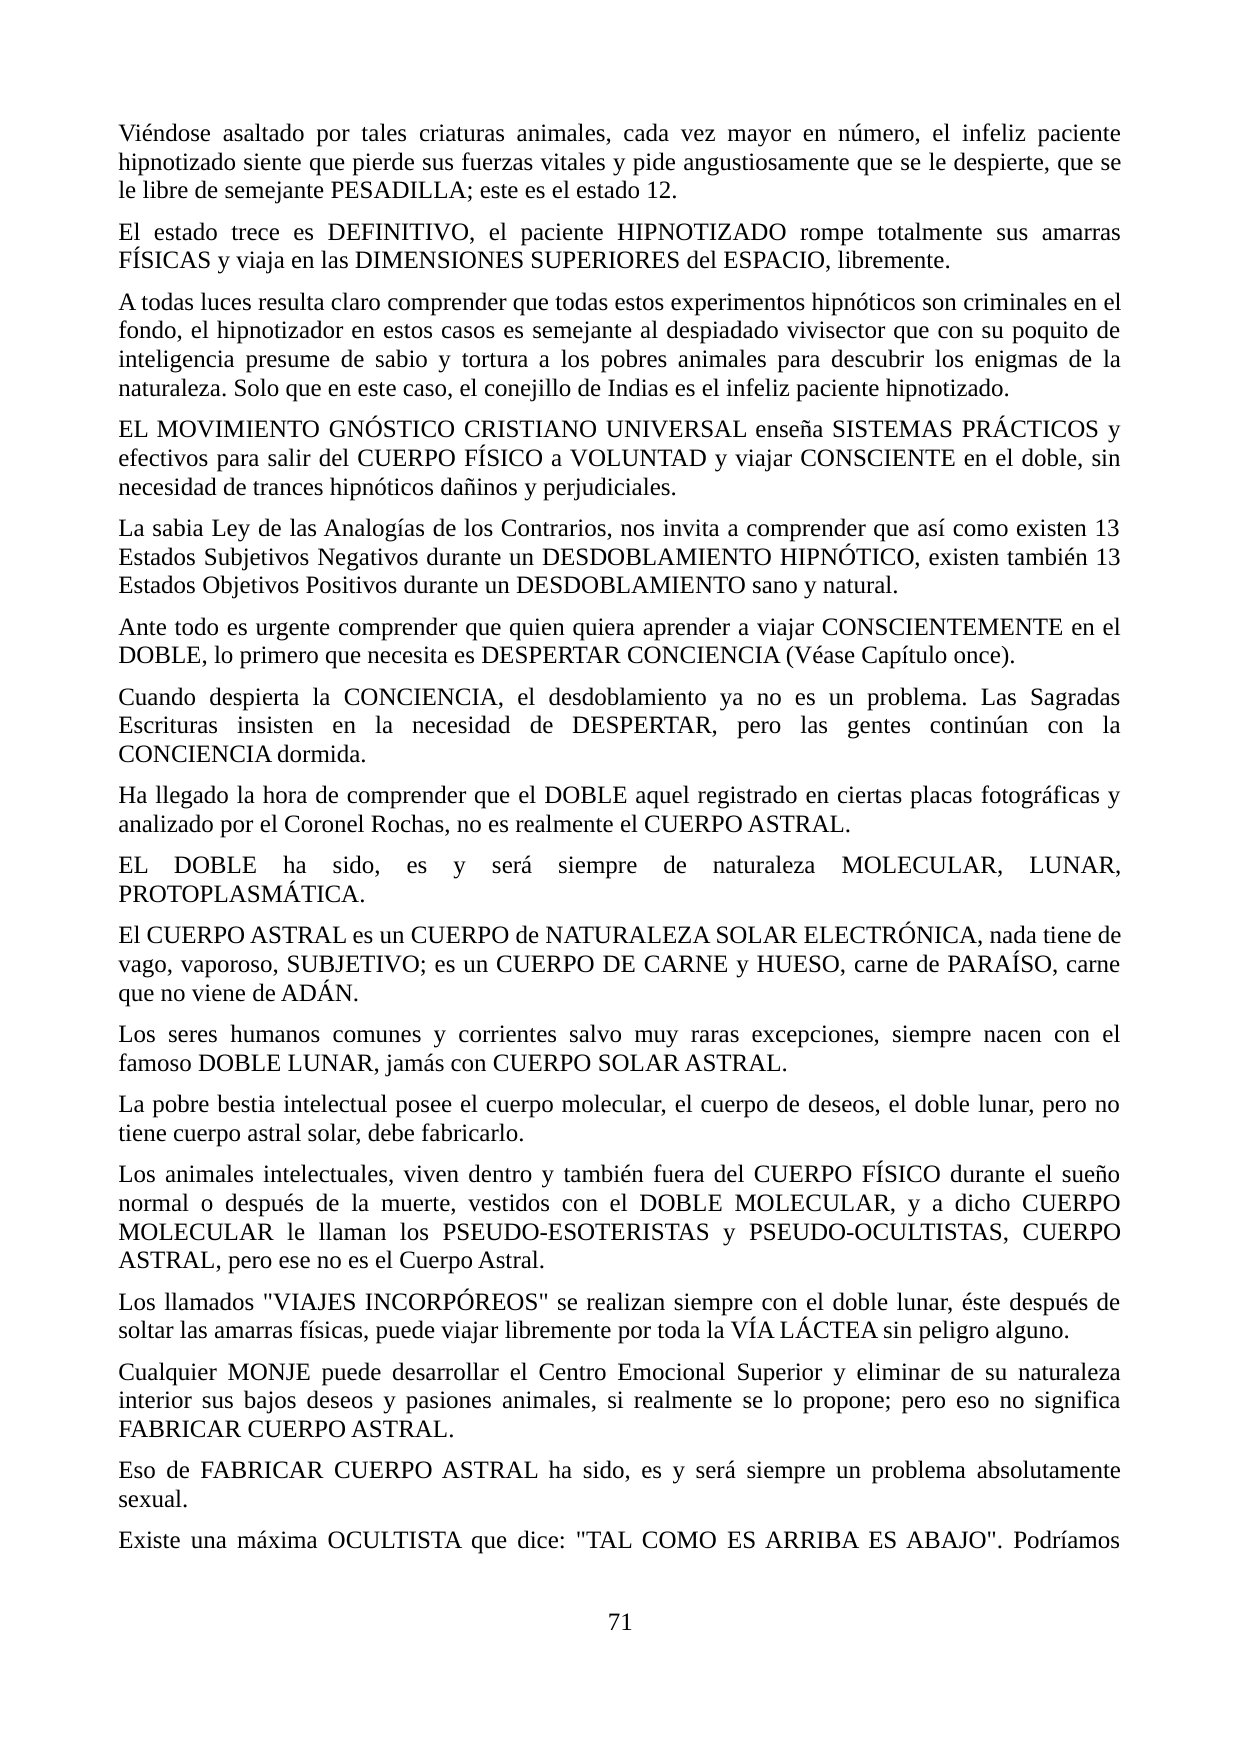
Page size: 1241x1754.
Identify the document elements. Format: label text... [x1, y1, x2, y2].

text Los llamados "VIAJES INCORPÓREOS" se realizan siempre con el doble lunar, éste después de soltar las amarras físicas, puede viajar libremente por toda la VÍA LÁCTEA sin peligro alguno. [118, 1287, 1122, 1344]
text El CUERPO ASTRAL es un CUERPO de NATURALEZA SOLAR ELECTRÓNICA, nada tiene de vago, vaporoso, SUBJETIVO; es un CUERPO DE CARNE y HUESO, carne de PARAÍSO, carne que no viene de ADÁN. [118, 921, 1122, 1007]
text Ante todo es urgente comprender que quien quiera aprender a viajar CONSCIENTEMENTE en el DOBLE, lo primero que necesita es DESPERTAR CONCIENCIA (Véase Capítulo once). [118, 612, 1122, 669]
text Eso de FABRICAR CUERPO ASTRAL ha sido, es y será siempre un problema absolutamente sexual. [118, 1456, 1122, 1513]
text Los animales intelectuales, viven dentro y también fuera del CUERPO FÍSICO durante el sueño normal o después de la muerte, vestidos con el DOBLE MOLECULAR, y a dicho CUERPO MOLECULAR le llaman los PSEUDO-ESOTERISTAS y PSEUDO-OCULTISTAS, CUERPO ASTRAL, pero ese no es el Cuerpo Astral. [118, 1159, 1122, 1274]
text A todas luces resulta claro comprender que todas estos experimentos hipnóticos son criminales en el fondo, el hipnotizador en estos casos es semejante al despiadado vivisector que con su poquito de inteligencia presume de sabio y tortura a los pobres animales para descubrir los enigmas de la naturaleza. Solo que en este caso, el conejillo de Indias es el infeliz paciente hipnotizado. [118, 287, 1122, 402]
text Existe una máxima OCULTISTA que dice: "TAL COMO ES ARRIBA ES ABAJO". Podríamos [118, 1526, 1122, 1554]
text EL DOBLE ha sido, es y será siempre de naturaleza MOLECULAR, LUNAR, PROTOPLASMÁTICA. [118, 851, 1122, 908]
text Cuando despierta la CONCIENCIA, el desdoblamiento ya no es un problema. Las Sagradas Escrituras insisten en la necesidad de DESPERTAR, pero las gentes continúan con la CONCIENCIA dormida. [118, 682, 1122, 768]
text El estado trece es DEFINITIVO, el paciente HIPNOTIZADO rompe totalmente sus amarras FÍSICAS y viaja en las DIMENSIONES SUPERIORES del ESPACIO, libremente. [118, 217, 1122, 274]
text Ha llegado la hora de comprender que el DOBLE aquel registrado en ciertas placas fotográficas y analizado por el Coronel Rochas, no es realmente el CUERPO ASTRAL. [118, 781, 1122, 838]
text Cualquier MONJE puede desarrollar el Centro Emocional Superior y eliminar de su naturaleza interior sus bajos deseos y pasiones animales, si realmente se lo propone; pero eso no significa FABRICAR CUERPO ASTRAL. [118, 1357, 1122, 1443]
text EL MOVIMIENTO GNÓSTICO CRISTIANO UNIVERSAL enseña SISTEMAS PRÁCTICOS y efectivos para salir del CUERPO FÍSICO a VOLUNTAD y viajar CONSCIENTE en el doble, sin necesidad de trances hipnóticos dañinos y perjudiciales. [118, 414, 1122, 501]
text Los seres humanos comunes y corrientes salvo muy raras excepciones, siempre nacen con el famoso DOBLE LUNAR, jamás con CUERPO SOLAR ASTRAL. [118, 1019, 1122, 1077]
text La pobre bestia intelectual posee el cuerpo molecular, el cuerpo de deseos, el doble lunar, pero no tiene cuerpo astral solar, debe fabricarlo. [118, 1089, 1122, 1147]
text Viéndose asaltado por tales criaturas animales, cada vez mayor en número, el infeliz paciente hipnotizado siente que pierde sus fuerzas vitales y pide angustiosamente que se le despierte, que se le libre de semejante PESADILLA; este es el estado 12. [118, 118, 1122, 204]
text La sabia Ley de las Analogías de los Contrarios, nos invita a comprender que así como existen 13 Estados Subjetivos Negativos durante un DESDOBLAMIENTO HIPNÓTICO, existen también 13 Estados Objetivos Positivos durante un DESDOBLAMIENTO sano y natural. [118, 513, 1122, 599]
